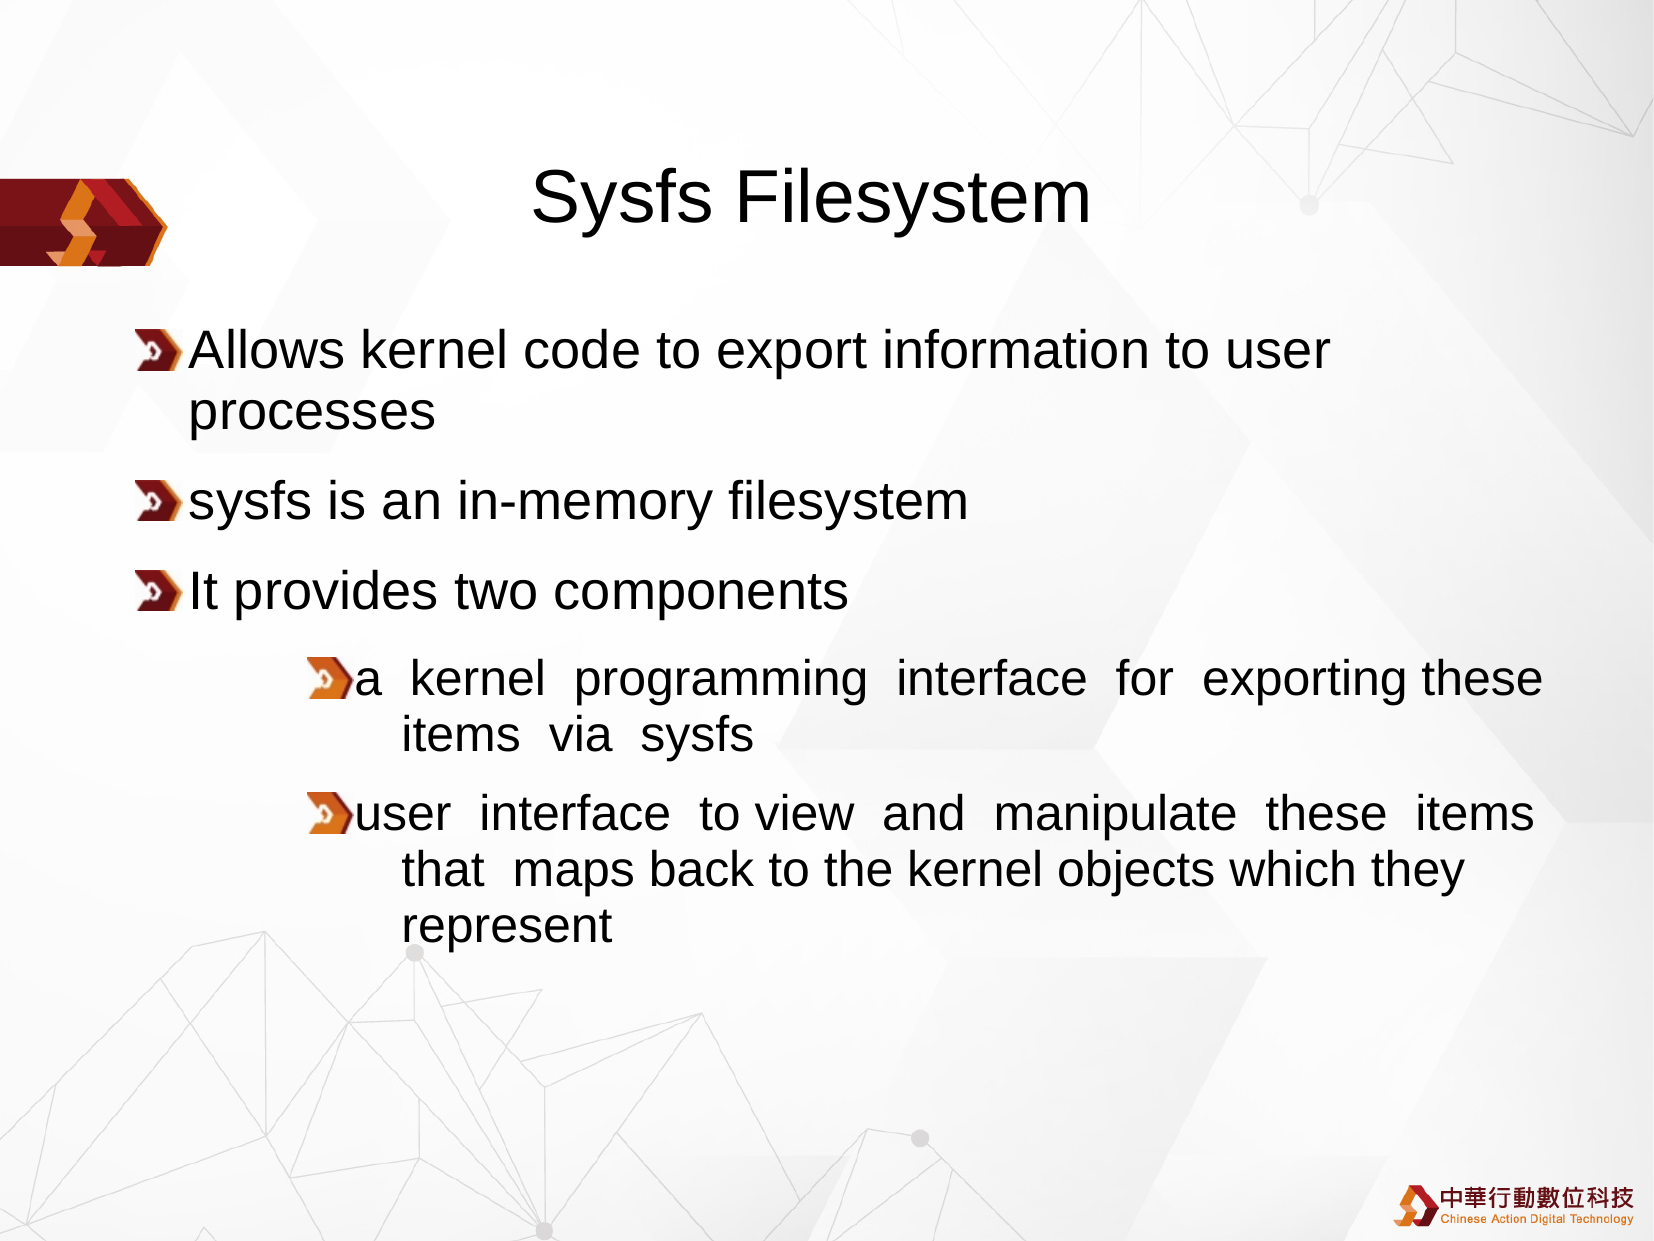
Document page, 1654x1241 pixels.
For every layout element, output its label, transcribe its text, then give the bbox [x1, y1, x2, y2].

list Allows kernel code to export information to user processes sysfs is an in-memory filesystem It provides two components a kernel programming interface for exporting these items via sysfs user interface to view and manipulate these items that maps back to the kernel objects which they represent [118, 319, 1571, 1057]
picture [0, 0, 1654, 1241]
title Sysfs Filesystem [118, 112, 1506, 281]
